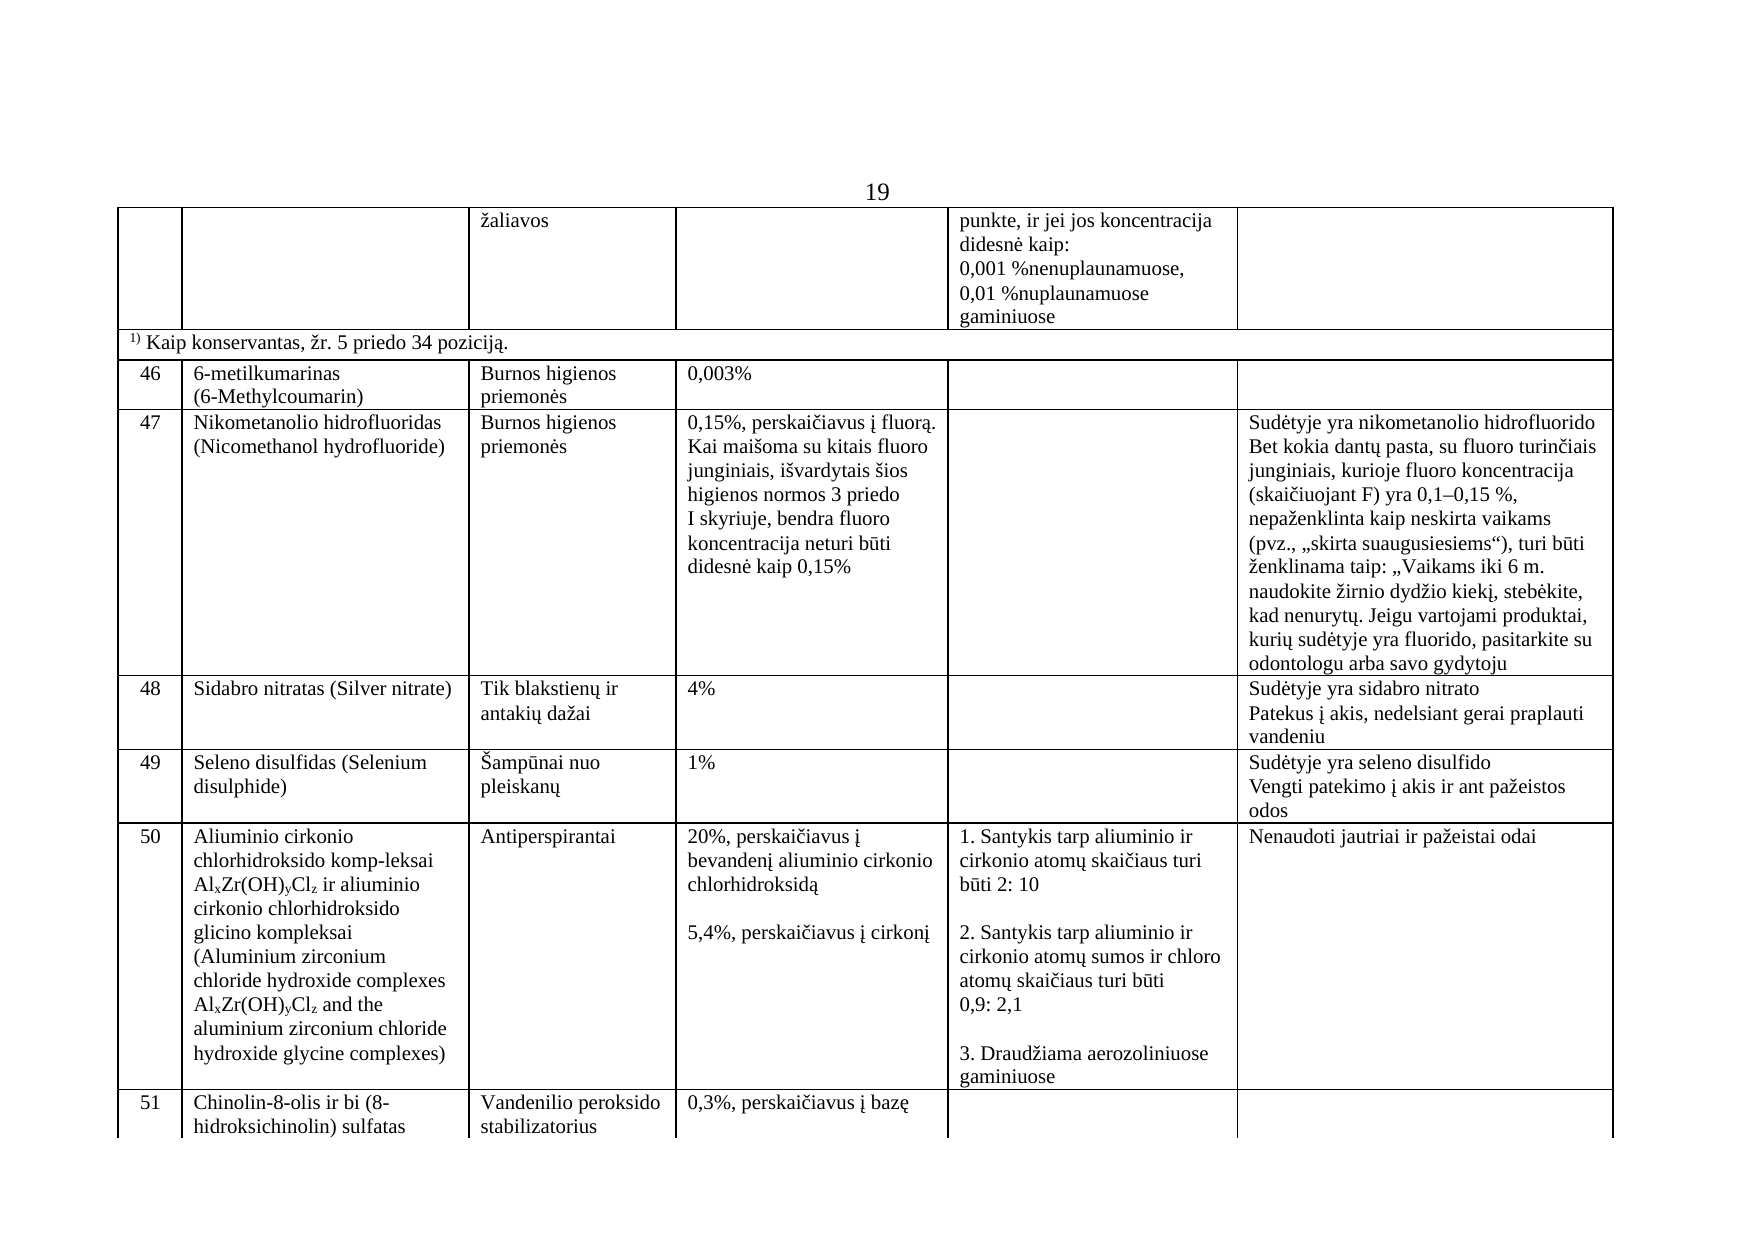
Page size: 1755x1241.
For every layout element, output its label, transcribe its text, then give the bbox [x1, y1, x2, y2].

table_cell [949, 410, 1237, 675]
table_cell Tik blakstienų ir antakių dažai [470, 676, 675, 748]
table_cell Seleno disulfidas (Selenium disulphide) [183, 750, 468, 822]
table_cell Aliuminio cirkonio chlorhidroksido komp-leksai AlxZr(OH)yClz ir aliuminio cirkonio chlorhidroksido glicino kompleksai (Aluminium zirconium chloride hydroxide complexes AlxZr(OH)yClz and the aluminium zirconium chloride hydroxide glycine complexes) [183, 824, 468, 1088]
table_cell [1238, 1090, 1612, 1138]
table_cell Antiperspirantai [470, 824, 675, 1088]
table_cell Sidabro nitratas (Silver nitrate) [183, 676, 468, 748]
table_cell 48 [119, 676, 181, 748]
table_cell [1614, 822, 1754, 1088]
table_cell Nikometanolio hidrofluoridas (Nicomethanol hydrofluoride) [183, 410, 468, 675]
table_cell žaliavos [470, 208, 675, 328]
table_cell [1614, 329, 1754, 359]
table_cell [1238, 361, 1612, 408]
table_cell [677, 208, 947, 328]
table_cell [949, 750, 1237, 822]
table_cell Sudėtyje yra sidabro nitrato Patekus į akis, nedelsiant gerai praplauti vandeniu [1238, 676, 1612, 748]
table_cell 0,003% [677, 361, 947, 408]
table_cell 6-metilkumarinas (6-Methylcoumarin) [183, 361, 468, 408]
table_cell [119, 208, 181, 328]
table_cell 46 [119, 361, 181, 408]
table_cell 47 [119, 410, 181, 675]
table_cell Burnos higienos priemonės [470, 361, 675, 408]
table_cell [1614, 409, 1754, 675]
table_cell [1238, 208, 1612, 328]
table_cell [1614, 207, 1754, 328]
table_cell Nenaudoti jautriai ir pažeistai odai [1238, 824, 1612, 1088]
table_cell 51 [119, 1090, 181, 1138]
table_cell 50 [119, 824, 181, 1088]
table_cell 0,3%, perskaičiavus į bazę [677, 1090, 947, 1138]
table_cell [1614, 675, 1754, 748]
table_cell 0,15%, perskaičiavus į fluorą. Kai maišoma su kitais fluoro junginiais, išvardytais šios higienos normos 3 priedo I skyriuje, bendra fluoro koncentracija neturi būti didesnė kaip 0,15% [677, 410, 947, 675]
table_cell [183, 208, 468, 328]
table_cell Chinolin-8-olis ir bi (8- hidroksichinolin) sulfatas [183, 1090, 468, 1138]
table_cell Vandenilio peroksido stabilizatorius [470, 1090, 675, 1138]
table_cell [1614, 749, 1754, 822]
table_cell [949, 1090, 1237, 1138]
table_cell Sudėtyje yra nikometanolio hidrofluorido Bet kokia dantų pasta, su fluoro turinčiais junginiais, kurioje fluoro koncentracija (skaičiuojant F) yra 0,1–0,15 %, nepaženklinta kaip neskirta vaikams (pvz., „skirta suaugusiesiems“), turi būti ženklinama taip: „Vaikams iki 6 m. naudokite žirnio dydžio kiekį, stebėkite, kad nenurytų. Jeigu vartojami produktai, kurių sudėtyje yra fluorido, pasitarkite su odontologu arba savo gydytoju [1238, 410, 1612, 675]
table_cell Burnos higienos priemonės [470, 410, 675, 675]
table_cell [949, 361, 1237, 408]
table_cell 49 [119, 750, 181, 822]
table_cell 1. Santykis tarp aliuminio ir cirkonio atomų skaičiaus turi būti 2: 10 2. Santykis tarp aliuminio ir cirkonio atomų sumos ir chloro atomų skaičiaus turi būti 0,9: 2,1 3. Draudžiama aerozoliniuose gaminiuose [949, 824, 1237, 1088]
table_cell Šampūnai nuo pleiskanų [470, 750, 675, 822]
table_cell punkte, ir jei jos koncentracija didesnė kaip: 0,001 %nenuplaunamuose, 0,01 %nuplaunamuose gaminiuose [949, 208, 1237, 328]
table_cell [1614, 359, 1754, 408]
table_cell Sudėtyje yra seleno disulfido Vengti patekimo į akis ir ant pažeistos odos [1238, 750, 1612, 822]
table_cell [1614, 1089, 1754, 1138]
table_cell 1% [677, 750, 947, 822]
table_cell [949, 676, 1237, 748]
table_cell 1) Kaip konservantas, žr. 5 priedo 34 poziciją. [119, 330, 1612, 359]
table_cell 4% [677, 676, 947, 748]
table_cell 20%, perskaičiavus į bevandenį aliuminio cirkonio chlorhidroksidą 5,4%, perskaičiavus į cirkonį [677, 824, 947, 1088]
